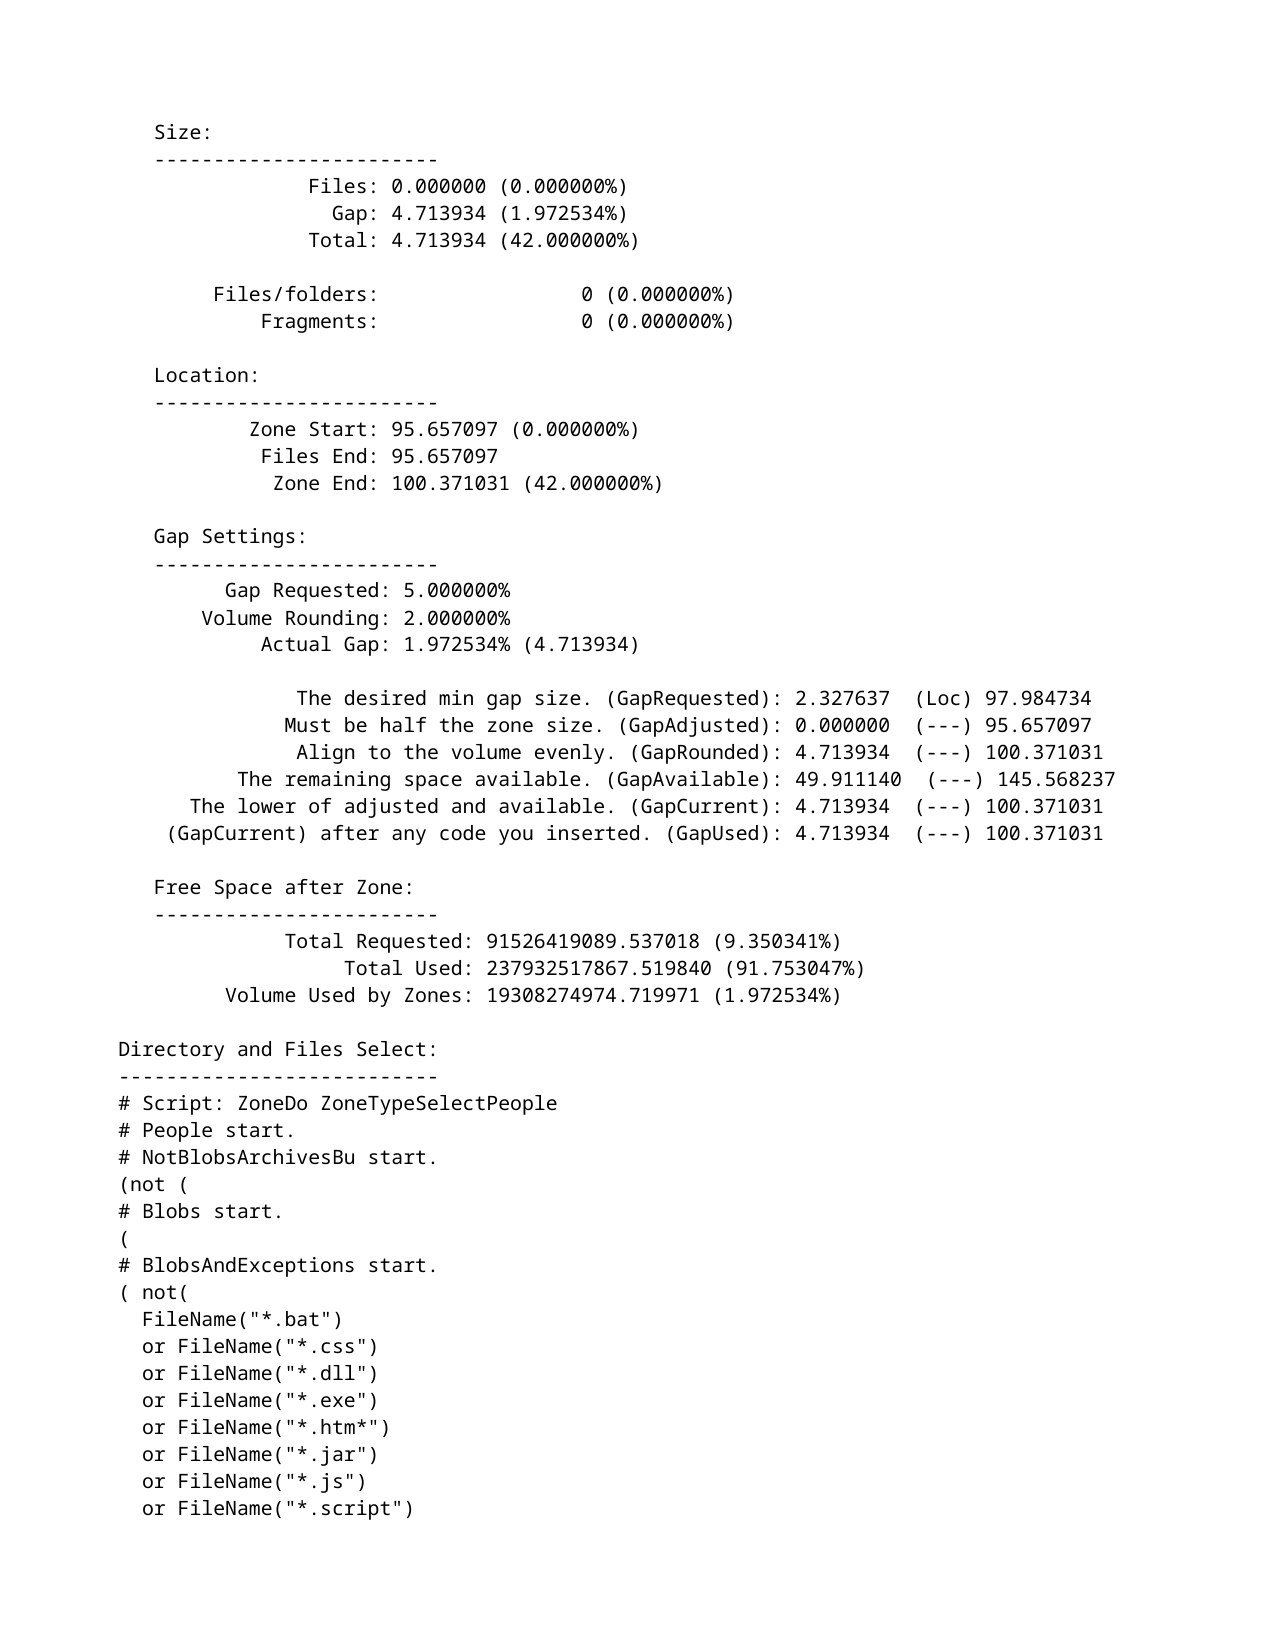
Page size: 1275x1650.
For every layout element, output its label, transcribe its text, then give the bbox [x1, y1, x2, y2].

text or FileName("*.dll") [118, 1359, 1157, 1386]
text Gap: 4.713934 (1.972534%) [118, 199, 1157, 226]
text Total Requested: 91526419089.537018 (9.350341%) [118, 927, 1157, 954]
text ------------------------ [118, 901, 1157, 927]
text # Blobs start. [118, 1197, 1157, 1224]
text ------------------------ [118, 145, 1157, 172]
text or FileName("*.htm*") [118, 1413, 1157, 1440]
text Volume Used by Zones: 19308274974.719971 (1.972534%) [118, 981, 1157, 1008]
text or FileName("*.jar") [118, 1440, 1157, 1467]
text or FileName("*.js") [118, 1467, 1157, 1494]
text Directory and Files Select: [118, 1035, 1157, 1062]
text Files/folders: 0 (0.000000%) [118, 280, 1157, 307]
text ------------------------ [118, 550, 1157, 577]
text Files: 0.000000 (0.000000%) [118, 172, 1157, 199]
text # People start. [118, 1116, 1157, 1143]
text Align to the volume evenly. (GapRounded): 4.713934 (---) 100.371031 [118, 739, 1157, 766]
text ------------------------ [118, 388, 1157, 415]
text The remaining space available. (GapAvailable): 49.911140 (---) 145.568237 [118, 766, 1157, 793]
text (not ( [118, 1170, 1157, 1197]
text FileName("*.bat") [118, 1305, 1157, 1332]
text Must be half the zone size. (GapAdjusted): 0.000000 (---) 95.657097 [118, 712, 1157, 739]
text Zone Start: 95.657097 (0.000000%) [118, 415, 1157, 442]
text # BlobsAndExceptions start. [118, 1251, 1157, 1278]
text or FileName("*.exe") [118, 1386, 1157, 1413]
text Size: [118, 118, 1157, 145]
text # Script: ZoneDo ZoneTypeSelectPeople [118, 1089, 1157, 1116]
text Actual Gap: 1.972534% (4.713934) [118, 631, 1157, 658]
text Files End: 95.657097 [118, 442, 1157, 469]
text Free Space after Zone: [118, 873, 1157, 901]
text --------------------------- [118, 1062, 1157, 1089]
text Gap Settings: [118, 523, 1157, 550]
text (GapCurrent) after any code you inserted. (GapUsed): 4.713934 (---) 100.371031 [118, 819, 1157, 847]
text ( not( [118, 1278, 1157, 1305]
text or FileName("*.script") [118, 1494, 1157, 1521]
text # NotBlobsArchivesBu start. [118, 1143, 1157, 1170]
text Total Used: 237932517867.519840 (91.753047%) [118, 954, 1157, 981]
text Fragments: 0 (0.000000%) [118, 307, 1157, 334]
text The desired min gap size. (GapRequested): 2.327637 (Loc) 97.984734 [118, 685, 1157, 712]
text Zone End: 100.371031 (42.000000%) [118, 469, 1157, 496]
text Volume Rounding: 2.000000% [118, 604, 1157, 631]
text Total: 4.713934 (42.000000%) [118, 226, 1157, 253]
text or FileName("*.css") [118, 1332, 1157, 1359]
text Gap Requested: 5.000000% [118, 577, 1157, 604]
text The lower of adjusted and available. (GapCurrent): 4.713934 (---) 100.371031 [118, 793, 1157, 819]
text Location: [118, 361, 1157, 388]
text ( [118, 1224, 1157, 1251]
